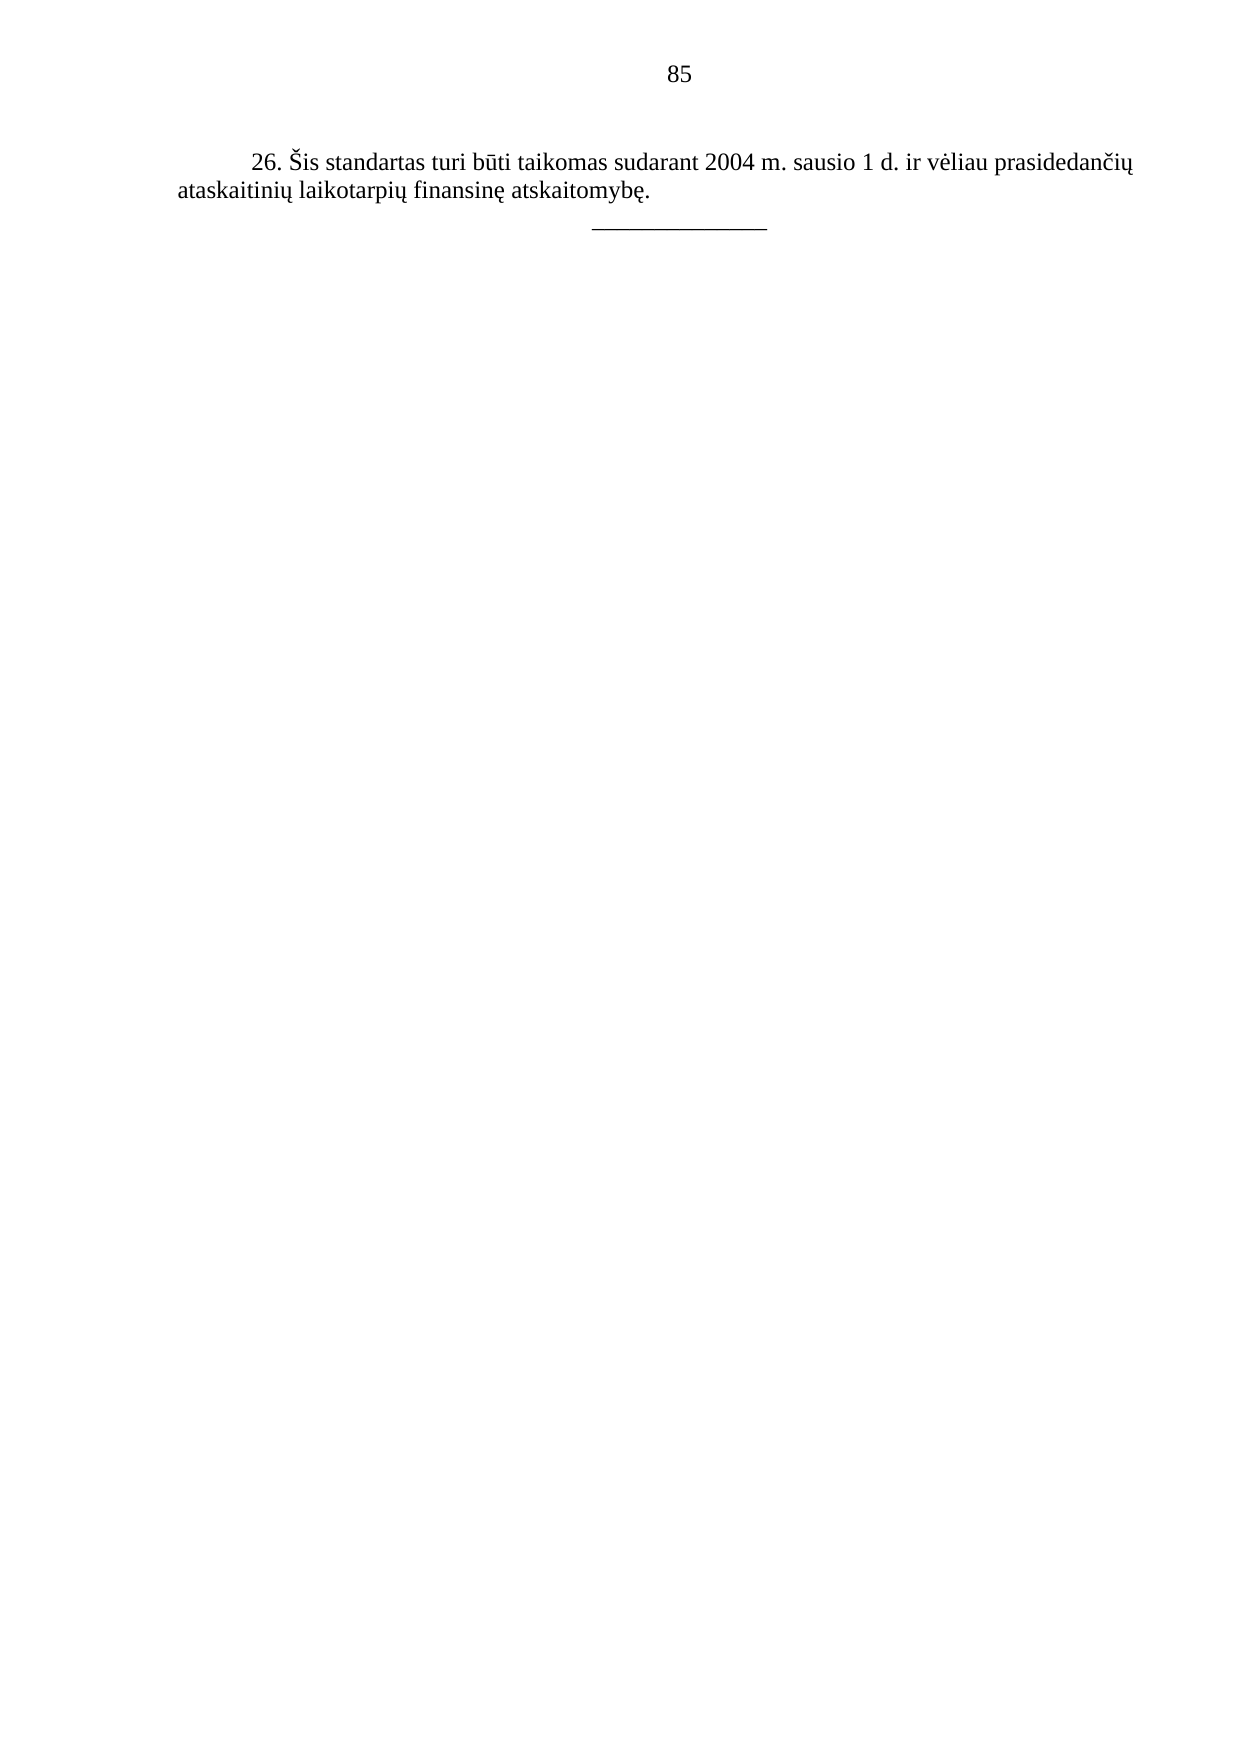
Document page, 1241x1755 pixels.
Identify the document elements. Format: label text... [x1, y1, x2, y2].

text 26. Šis standartas turi būti taikomas sudarant 2004 m. sausio 1 d. ir vėliau prasidedančių ataskaitinių laikotarpių finansinę atskaitomybę. [177, 147, 1181, 204]
text ______________ [177, 204, 1181, 233]
